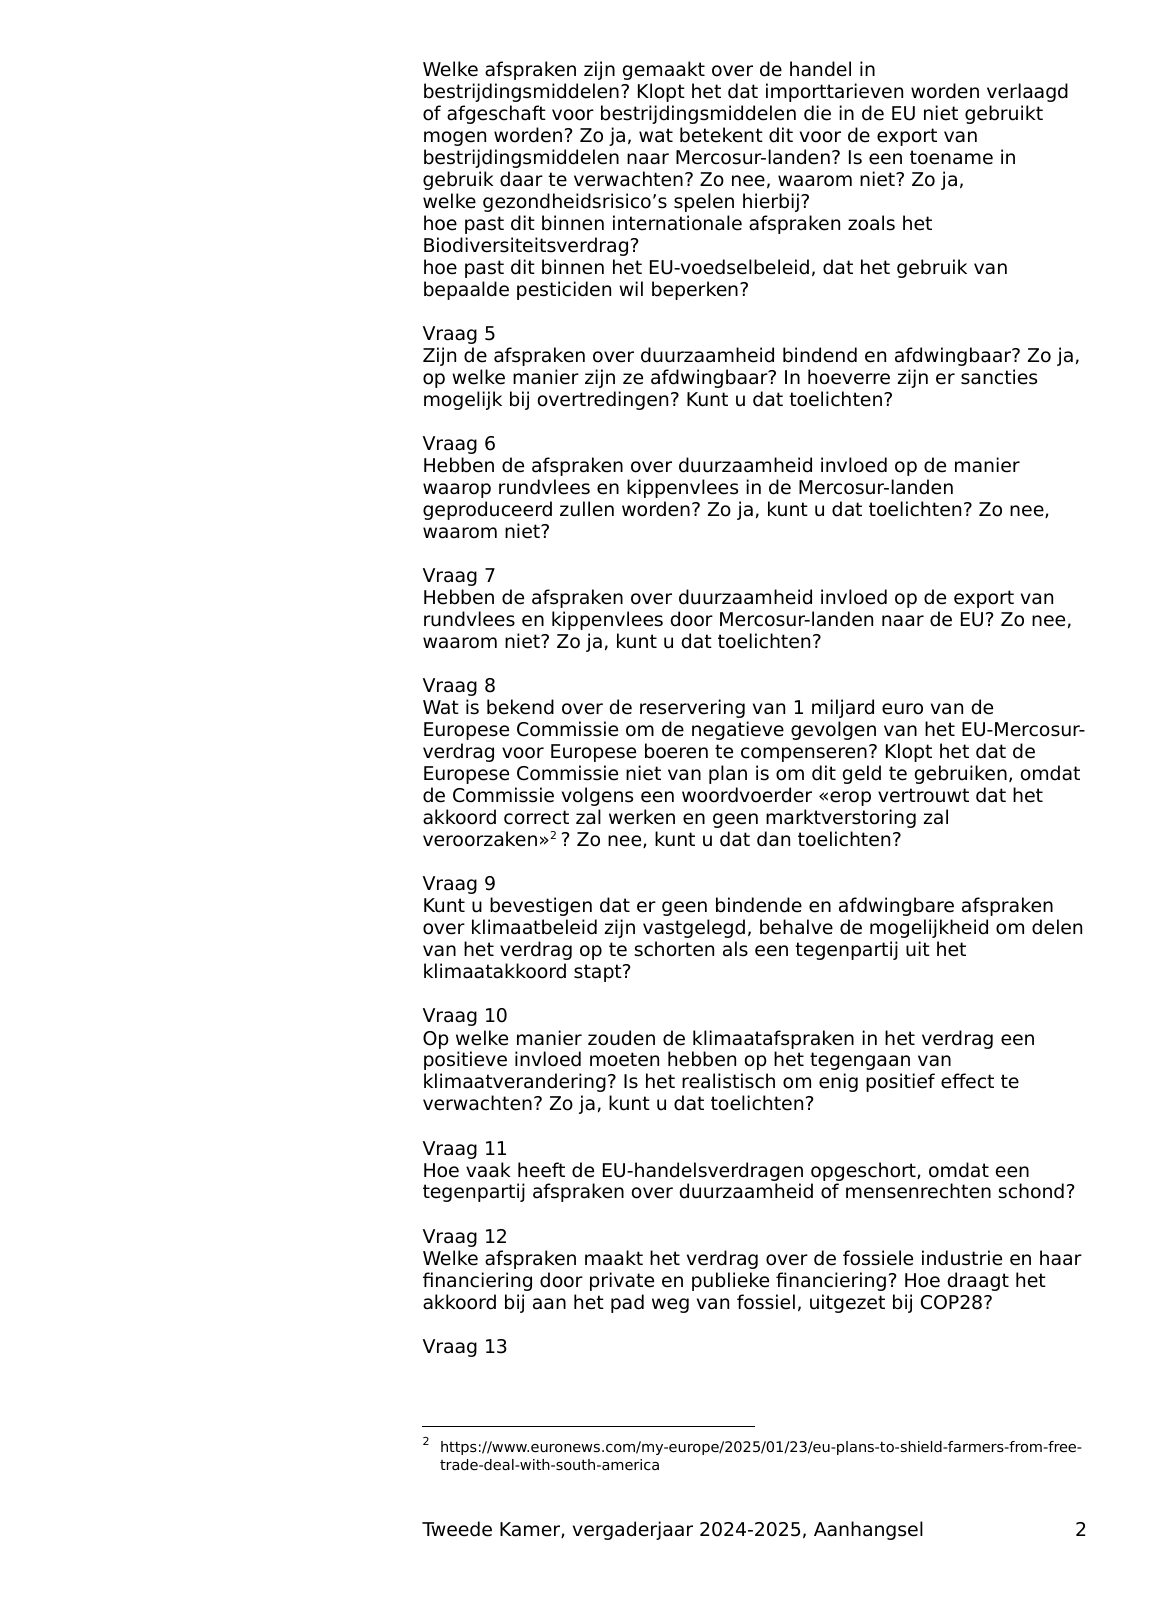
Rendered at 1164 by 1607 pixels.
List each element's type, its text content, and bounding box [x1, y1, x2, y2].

text Hoe vaak heeft de EU-handelsverdragen opgeschort, omdat een tegenpartij afspraken over duurzaamheid of mensenrechten schond? [422, 1159, 1087, 1203]
text Hebben de afspraken over duurzaamheid invloed op de manier waarop rundvlees en kippenvlees in de Mercosur-landen geproduceerd zullen worden? Zo ja, kunt u dat toelichten? Zo nee, waarom niet? [422, 455, 1087, 543]
text Welke afspraken zijn gemaakt over de handel in bestrijdingsmiddelen? Klopt het dat importtarieven worden verlaagd of afgeschaft voor bestrijdingsmiddelen die in de EU niet gebruikt mogen worden? Zo ja, wat betekent dit voor de export van bestrijdingsmiddelen naar Mercosur-landen? Is een toename in gebruik daar te verwachten? Zo nee, waarom niet? Zo ja, [422, 59, 1087, 191]
text Hebben de afspraken over duurzaamheid invloed op de export van rundvlees en kippenvlees door Mercosur-landen naar de EU? Zo nee, waarom niet? Zo ja, kunt u dat toelichten? [422, 587, 1087, 653]
text Vraag 10 [422, 1005, 1087, 1027]
text https://www.euronews.com/my-europe/2025/01/23/eu-plans-to-shield-farmers-from-free-trade-deal-with-south-america [422, 1435, 1087, 1474]
text Vraag 12 [422, 1226, 1087, 1248]
text Kunt u bevestigen dat er geen bindende en afdwingbare afspraken over klimaatbeleid zijn vastgelegd, behalve de mogelijkheid om delen van het verdrag op te schorten als een tegenpartij uit het klimaatakkoord stapt? [422, 895, 1087, 983]
text hoe past dit binnen het EU-voedselbeleid, dat het gebruik van bepaalde pesticiden wil beperken? [422, 257, 1087, 301]
text Welke afspraken maakt het verdrag over de fossiele industrie en haar financiering door private en publieke financiering? Hoe draagt het akkoord bij aan het pad weg van fossiel, uitgezet bij COP28? [422, 1248, 1087, 1313]
text hoe past dit binnen internationale afspraken zoals het Biodiversiteitsverdrag? [422, 213, 1087, 257]
text welke gezondheidsrisico’s spelen hierbij? [422, 191, 1087, 213]
text Vraag 5 [422, 323, 1087, 345]
text Vraag 13 [422, 1336, 1087, 1358]
text Vraag 6 [422, 433, 1087, 455]
text Zijn de afspraken over duurzaamheid bindend en afdwingbaar? Zo ja, op welke manier zijn ze afdwingbaar? In hoeverre zijn er sancties mogelijk bij overtredingen? Kunt u dat toelichten? [422, 345, 1087, 411]
text Wat is bekend over de reservering van 1 miljard euro van de Europese Commissie om de negatieve gevolgen van het EU-Mercosur-verdrag voor Europese boeren te compenseren? Klopt het dat de Europese Commissie niet van plan is om dit geld te gebruiken, omdat de Commissie volgens een woordvoerder «erop vertrouwt dat het akkoord correct zal werken en geen marktverstoring zal veroorzaken»? Zo nee, kunt u dat dan toelichten? [422, 697, 1087, 851]
text Vraag 11 [422, 1137, 1087, 1159]
text Vraag 7 [422, 565, 1087, 587]
text Vraag 9 [422, 873, 1087, 895]
text Op welke manier zouden de klimaatafspraken in het verdrag een positieve invloed moeten hebben op het tegengaan van klimaatverandering? Is het realistisch om enig positief effect te verwachten? Zo ja, kunt u dat toelichten? [422, 1027, 1087, 1115]
text Vraag 8 [422, 675, 1087, 697]
